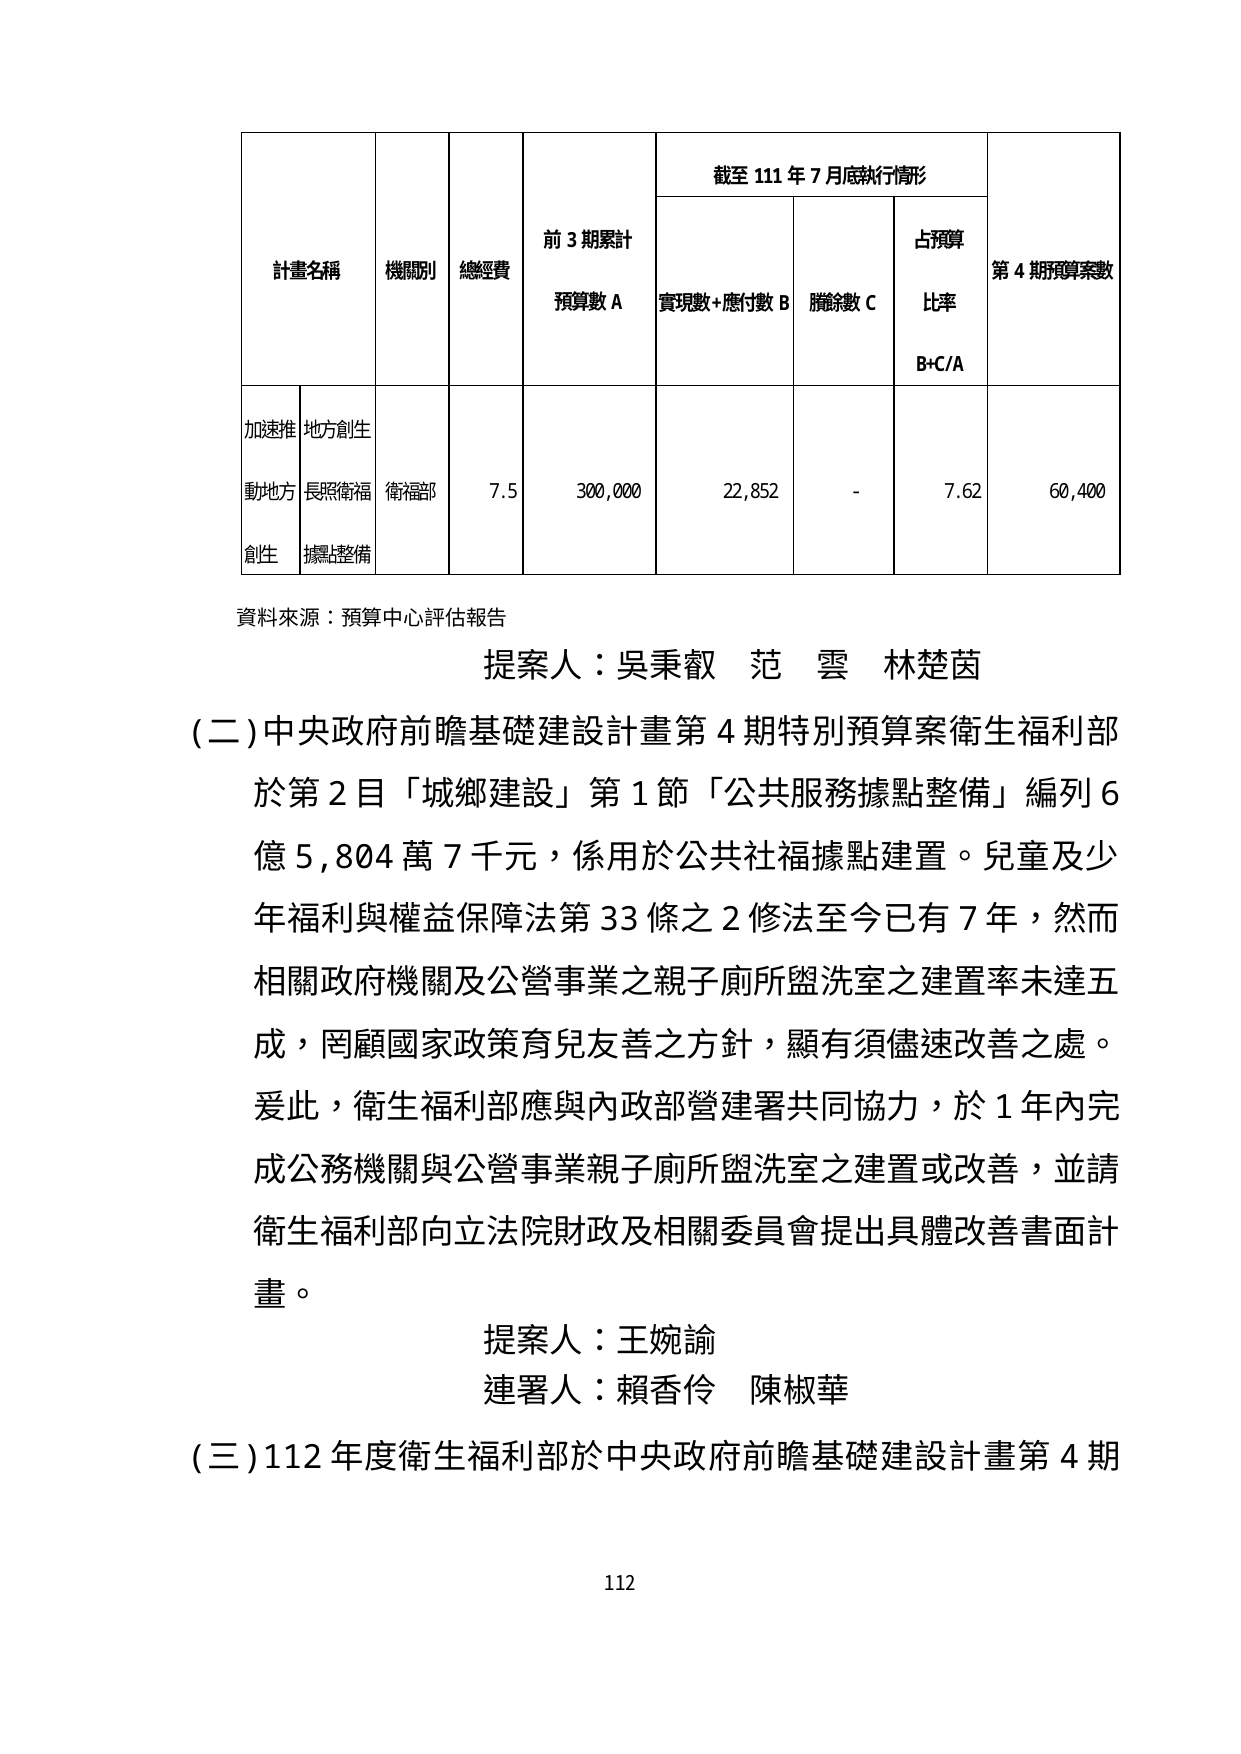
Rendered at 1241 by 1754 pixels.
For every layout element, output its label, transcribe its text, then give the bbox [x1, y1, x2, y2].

table_header 前3期累計 預算數A [524, 133, 655, 385]
text 提案人：吳秉叡 范 雲 林楚茵 [483, 637, 1120, 687]
table_cell 實現數+應付數B [657, 197, 793, 385]
table_header 第4期預算案數 [988, 133, 1119, 385]
table_cell 賸餘數C [794, 197, 893, 385]
text (三)112年度衛生福利部於中央政府前瞻基礎建設計畫第4期 [187, 1412, 1120, 1475]
text 資料來源：預算中心評估報告 [237, 575, 1120, 637]
table_cell 衛福部 [376, 386, 448, 574]
table_cell 7.62 [895, 386, 987, 574]
table_header 總經費 [450, 133, 522, 385]
table_cell 300,000 [524, 386, 655, 574]
table_cell 22,852 [657, 386, 793, 574]
table_cell 占預算 比率B+C/A [895, 197, 987, 385]
table_cell 7.5 [450, 386, 522, 574]
text (二)中央政府前瞻基礎建設計畫第4期特別預算案衛生福利部於第2目「城鄉建設」第1節「公共服務據點整備」編列6億5,804萬7千元，係用於公共社福據點建置。兒童及少年福利與權益保障法第33條之2修法至今已有7年，然而相關政府機關及公營事業之親子廁所盥洗室之建置率未達五成，罔顧國家政策育兒友善之方針，顯有須儘速改善之處。爰此，衛生福利部應與內政部營建署共同協力，於1年內完成公務機關與公營事業親子廁所盥洗室之建置或改善，並請衛生福利部向立法院財政及相關委員會提出具體改善書面計畫。 [187, 687, 1120, 1312]
table_header 計畫名稱 [242, 133, 375, 385]
table_header 截至111年7月底執行情形 [657, 133, 987, 196]
text 連署人：賴香伶 陳椒華 [483, 1362, 1120, 1412]
table_cell 加速推動地方創生 [242, 386, 299, 574]
table_cell 地方創生長照衛福據點整備 [301, 386, 375, 574]
table_header 機關別 [376, 133, 448, 385]
text 提案人：王婉諭 [483, 1312, 1120, 1362]
table_cell 60,400 [988, 386, 1119, 574]
table_cell - [794, 386, 893, 574]
